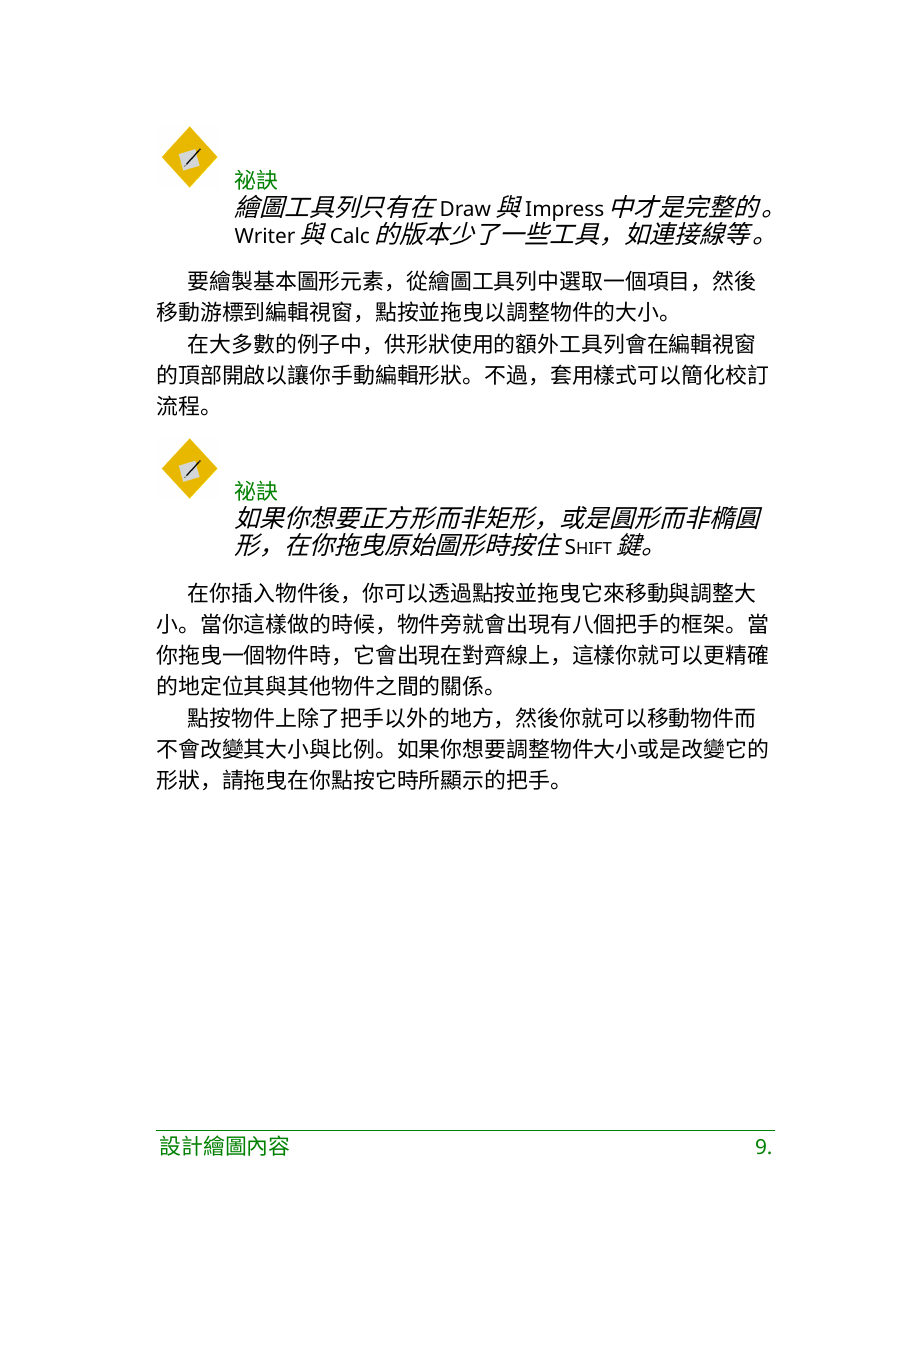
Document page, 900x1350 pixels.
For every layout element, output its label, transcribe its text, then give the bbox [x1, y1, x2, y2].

picture [157, 125, 220, 189]
text 在大多數的例子中，供形狀使用的額外工具列會在編輯視窗的頂部開啟以讓你手動編輯形狀。不過，套用樣式可以簡化校訂流程。 [156, 327, 775, 421]
picture [157, 437, 220, 500]
text 點按物件上除了把手以外的地方，然後你就可以移動物件而不會改變其大小與比例。如果你想要調整物件大小或是改變它的形狀，請拖曳在你點按它時所顯示的把手。 [156, 701, 775, 795]
list 祕訣 [156, 125, 775, 195]
list 祕訣 [156, 436, 775, 506]
text 在你插入物件後，你可以透過點按並拖曳它來移動與調整大小。當你這樣做的時候，物件旁就會出現有八個把手的框架。當你拖曳一個物件時，它會出現在對齊線上，這樣你就可以更精確的地定位其與其他物件之間的關係。 [156, 576, 775, 701]
text 要繪製基本圖形元素，從繪圖工具列中選取一個項目，然後移動游標到編輯視窗，點按並拖曳以調整物件的大小。 [156, 264, 775, 327]
text 繪圖工具列只有在Draw與Impress中才是完整的。Writer與Calc的版本少了一些工具，如連接線等。 [234, 195, 775, 249]
text 如果你想要正方形而非矩形，或是圓形而非橢圓形，在你拖曳原始圖形時按住Shift鍵。 [234, 506, 775, 560]
